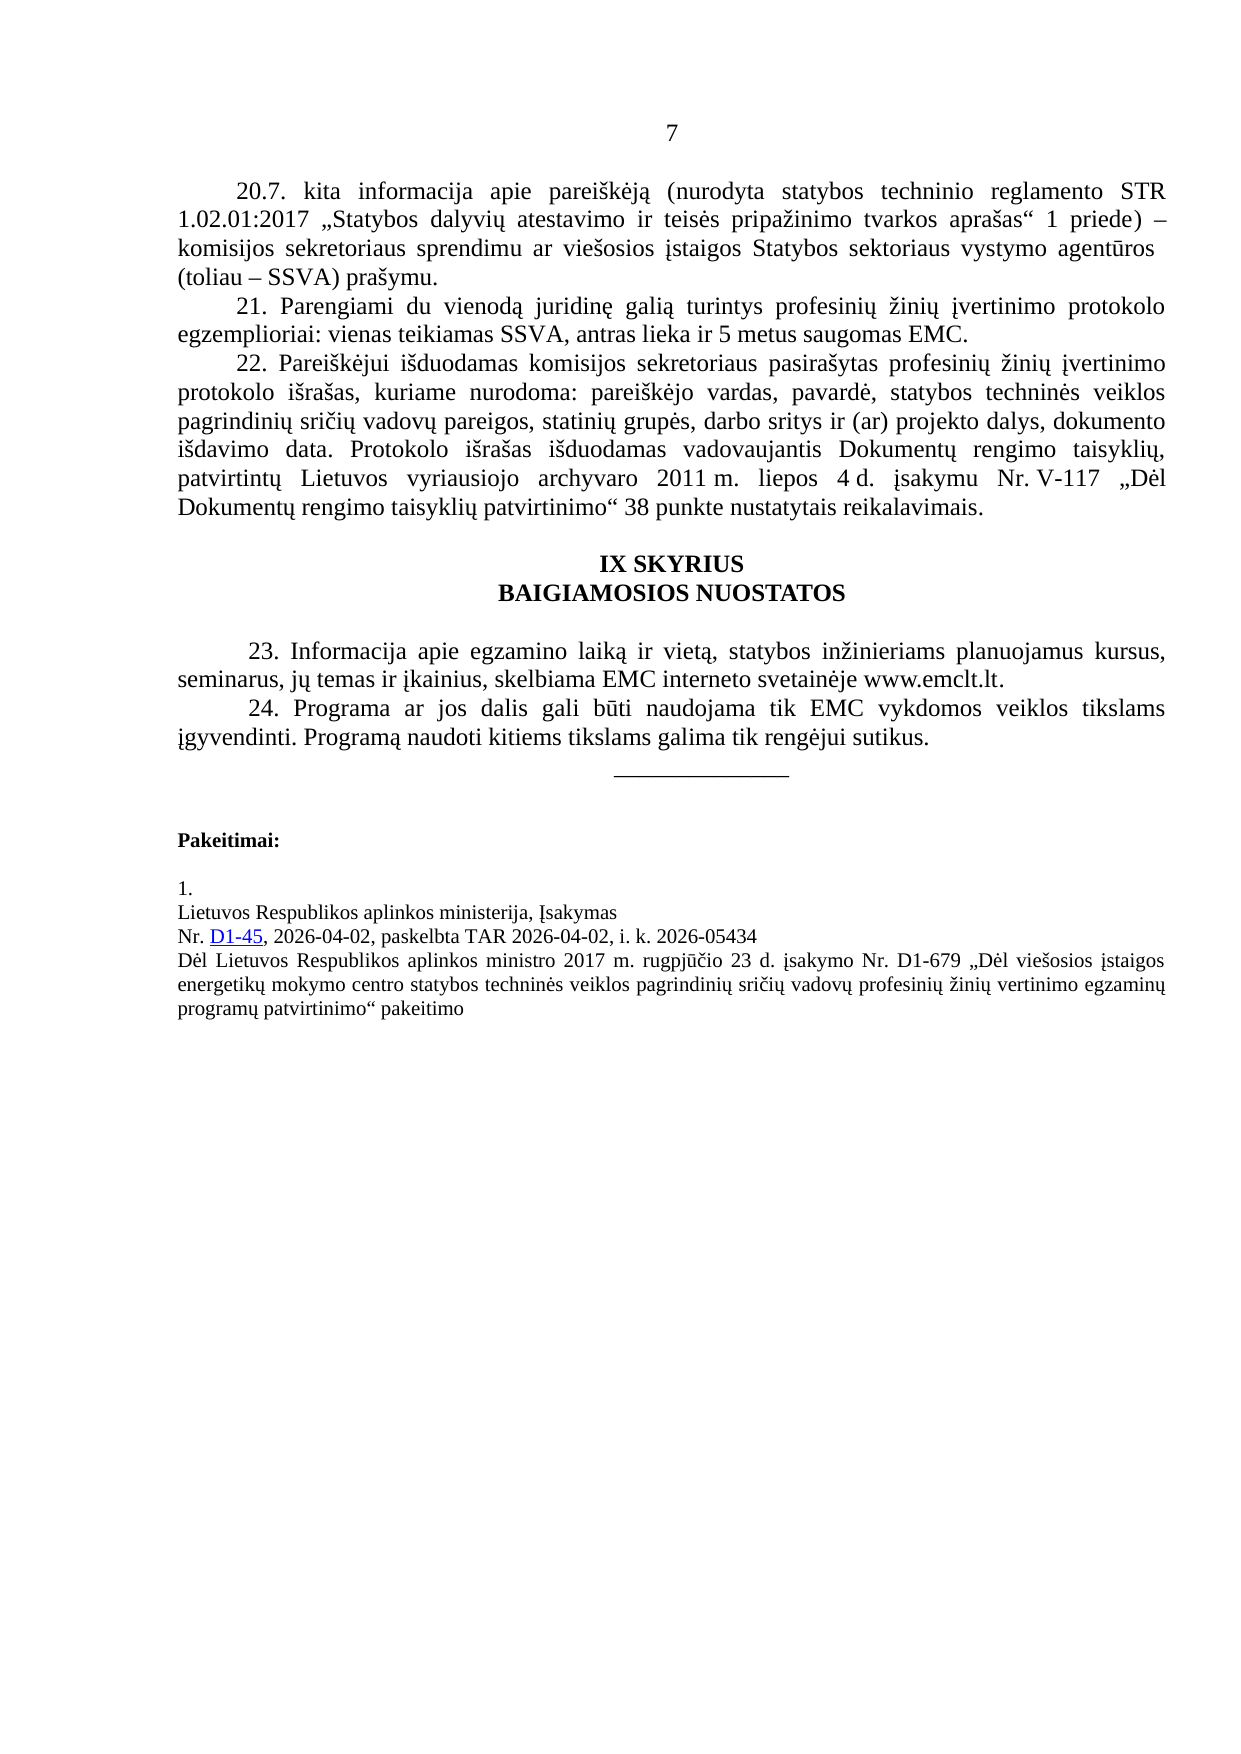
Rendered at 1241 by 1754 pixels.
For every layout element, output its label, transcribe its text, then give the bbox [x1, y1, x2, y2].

text 24. Programa ar jos dalis gali būti naudojama tik EMC vykdomos veiklos tikslams įgyvendinti. Programą naudoti kitiems tikslams galima tik rengėjui sutikus. [177, 693, 1166, 751]
text Lietuvos Respublikos aplinkos ministerija, Įsakymas [177, 900, 1166, 924]
text 23. Informacija apie egzamino laiką ir vietą, statybos inžinieriams planuojamus kursus, seminarus, jų temas ir įkainius, skelbiama EMC interneto svetainėje www.emclt.lt. [177, 636, 1166, 693]
text 21. Parengiami du vienodą juridinę galią turintys profesinių žinių įvertinimo protokolo egzemplioriai: vienas teikiamas SSVA, antras lieka ir 5 metus saugomas EMC. [177, 291, 1166, 348]
text 22. Pareiškėjui išduodamas komisijos sekretoriaus pasirašytas profesinių žinių įvertinimo protokolo išrašas, kuriame nurodoma: pareiškėjo vardas, pavardė, statybos techninės veiklos pagrindinių sričių vadovų pareigos, statinių grupės, darbo sritys ir (ar) projekto dalys, dokumento išdavimo data. Protokolo išrašas išduodamas vadovaujantis Dokumentų rengimo taisyklių, patvirtintų Lietuvos vyriausiojo archyvaro 2011 m. liepos 4 d. įsakymu Nr. V-117 „Dėl Dokumentų rengimo taisyklių patvirtinimo“ 38 punkte nustatytais reikalavimais. [177, 348, 1166, 521]
text 20.7. kita informacija apie pareiškėją (nurodyta statybos techninio reglamento STR 1.02.01:2017 „Statybos dalyvių atestavimo ir teisės pripažinimo tvarkos aprašas“ 1 priede) – komisijos sekretoriaus sprendimu ar viešosios įstaigos Statybos sektoriaus vystymo agentūros (toliau – SSVA) prašymu. [177, 176, 1166, 291]
text Nr. D1-45, 2026-04-02, paskelbta TAR 2026-04-02, i. k. 2026-05434 [177, 924, 1166, 948]
text 1. [177, 876, 1166, 900]
text Dėl Lietuvos Respublikos aplinkos ministro 2017 m. rugpjūčio 23 d. įsakymo Nr. D1-679 „Dėl viešosios įstaigos energetikų mokymo centro statybos techninės veiklos pagrindinių sričių vadovų profesinių žinių vertinimo egzaminų programų patvirtinimo“ pakeitimo [177, 948, 1166, 1020]
text BAIGIAMOSIOS NUOSTATOS [177, 578, 1166, 607]
text Pakeitimai: [177, 828, 1166, 852]
text ______________ [177, 751, 1166, 779]
text IX SKYRIUS [177, 549, 1166, 578]
